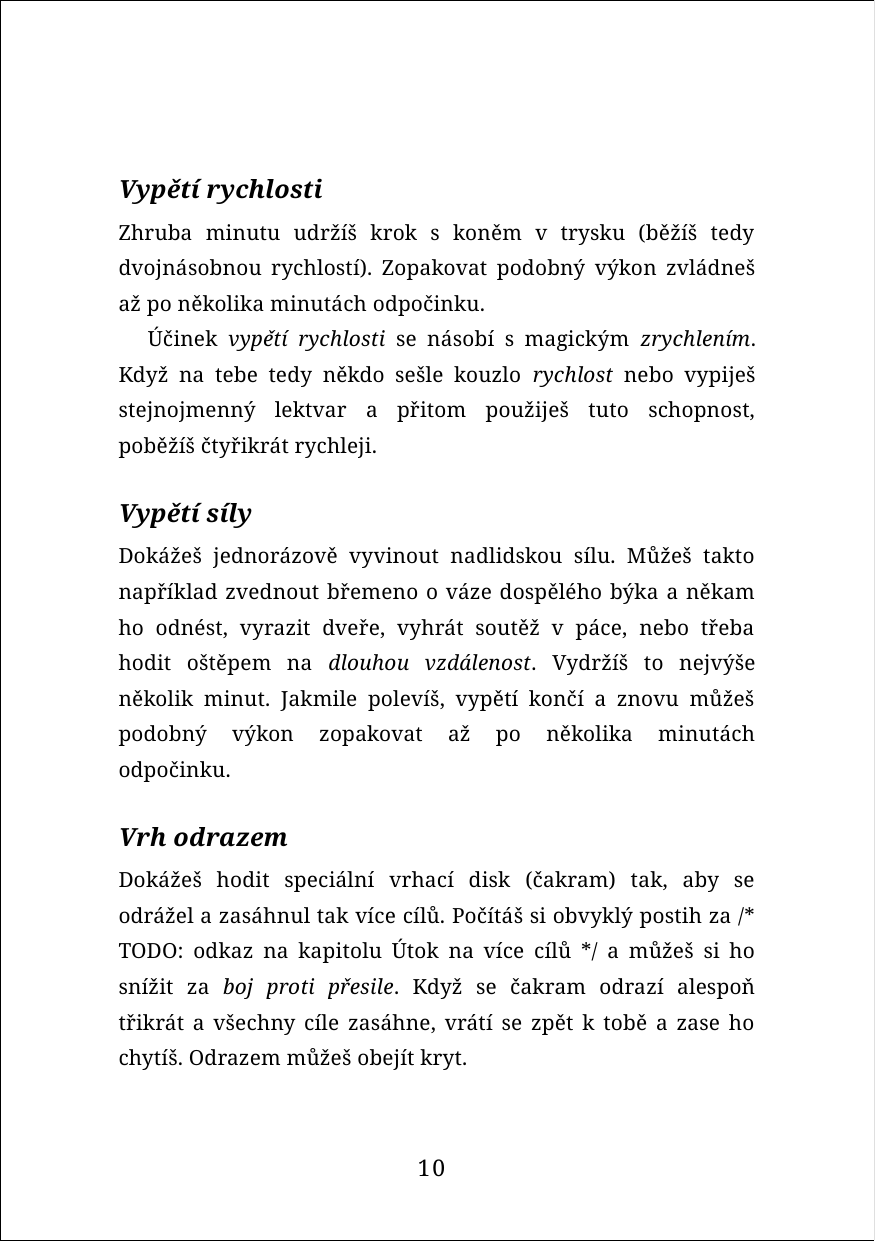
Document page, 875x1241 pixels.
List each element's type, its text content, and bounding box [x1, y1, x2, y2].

text Zhruba minutu udržíš krok s koněm v trysku (běžíš tedy dvojnásobnou rychlostí). Zopakovat podobný výkon zvládneš až po několika minutách odpočinku. Účinek vypětí rychlosti se násobí s magickým zrychlením. Když na tebe tedy někdo sešle kouzlo rychlost nebo vypiješ stejnojmenný lektvar a přitom použiješ tuto schopnost, poběžíš čtyřikrát rychleji. [118, 218, 756, 459]
subtitle Vypětí rychlosti [118, 172, 756, 206]
text Dokážeš hodit speciální vrhací disk (čakram) tak, aby se odrážel a zasáhnul tak více cílů. Počítáš si obvyklý postih za /* TODO: odkaz na kapitolu Útok na více cílů */ a můžeš si ho snížit za boj proti přesile. Když se čakram odrazí alespoň třikrát a všechny cíle zasáhne, vrátí se zpět k tobě a zase ho chytíš. Odrazem můžeš obejít kryt. [118, 866, 756, 1072]
text Dokážeš jednorázově vyvinout nadlidskou sílu. Můžeš takto například zvednout břemeno o váze dospělého býka a někam ho odnést, vyrazit dveře, vyhrát soutěž v páce, nebo třeba hodit oštěpem na dlouhou vzdálenost. Vydržíš to nejvýše několik minut. Jakmile polevíš, vypětí končí a znovu můžeš podobný výkon zopakovat až po několika minutách odpočinku. [118, 542, 756, 783]
subtitle Vrh odrazem [118, 820, 756, 854]
subtitle Vypětí síly [118, 496, 756, 530]
